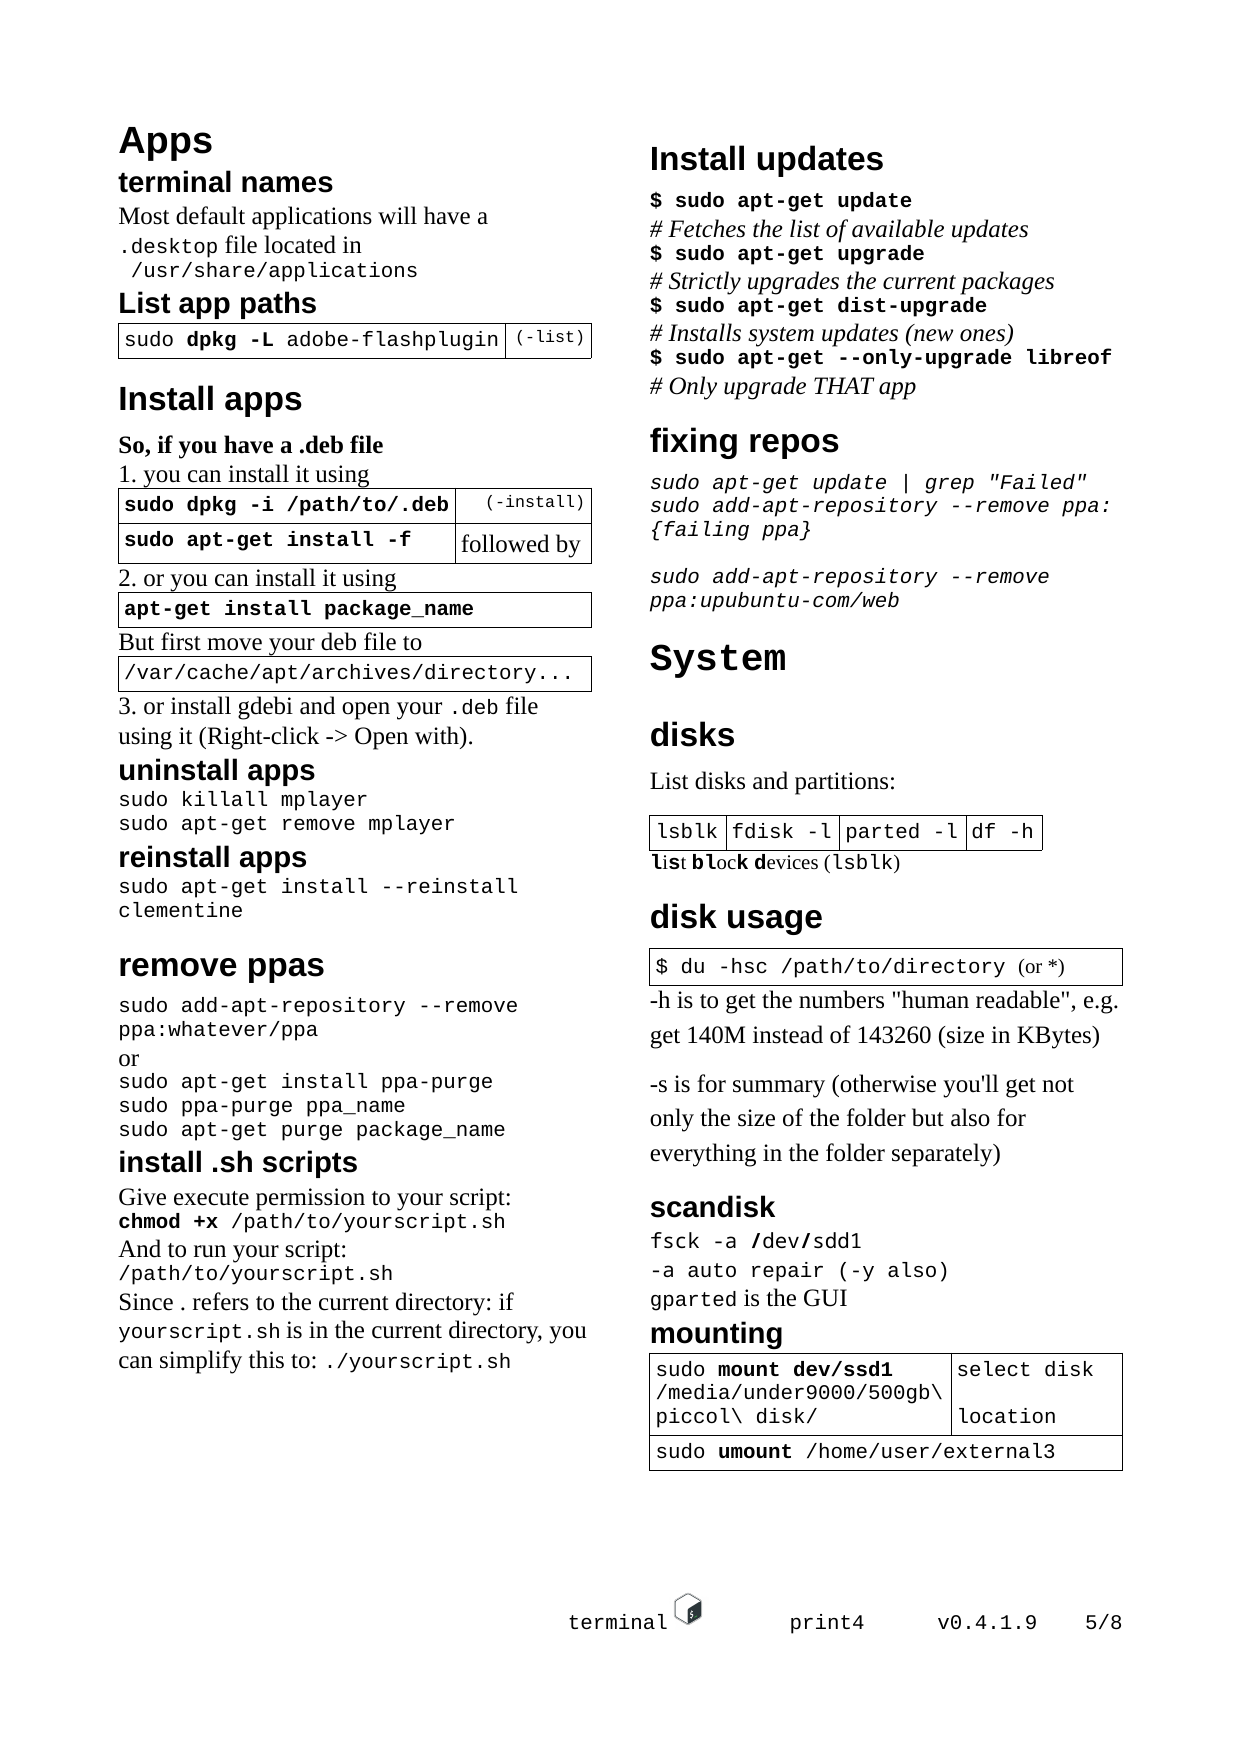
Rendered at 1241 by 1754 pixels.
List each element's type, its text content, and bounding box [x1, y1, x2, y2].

text sudo apt-get install --reinstall clementine [118, 876, 591, 923]
subtitle scandisk [649, 1190, 1122, 1224]
subtitle disks [649, 715, 1122, 753]
table_header sudo dpkg -i /path/to/.deb [119, 489, 455, 523]
text # Only upgrade THAT app [649, 371, 1122, 400]
text sudo apt-get remove mplayer [118, 813, 591, 837]
text list block devices (lsblk) [649, 850, 1122, 876]
text 3. or install gdebi and open your .deb file using it (Right-click -> Open with). [118, 692, 591, 750]
table_header select disk location [952, 1354, 1122, 1435]
text sudo apt-get update | grep "Failed" [649, 472, 1122, 495]
text sudo killall mplayer [118, 789, 591, 813]
text -h is to get the numbers "human readable", e.g. get 140M instead of 143260 (size in KBytes) [649, 986, 1122, 1049]
text Give execute permission to your script: [118, 1182, 591, 1211]
text /path/to/yourscript.sh [118, 1263, 591, 1287]
text chmod +x /path/to/yourscript.sh [118, 1211, 591, 1234]
text sudo add-apt-repository --remove ppa:{failing ppa} [649, 495, 1122, 543]
text sudo add-apt-repository --remove ppa:whatever/ppa [118, 996, 591, 1043]
text # Installs system updates (new ones) [649, 318, 1122, 347]
subtitle Install updates [649, 139, 1122, 178]
subtitle terminal names [118, 165, 591, 198]
text Since . refers to the current directory: if yourscript.sh is in the current directory, you can simplify this to: ./yourscript.sh [118, 1287, 591, 1375]
text # Strictly upgrades the current packages [649, 266, 1122, 295]
subtitle List app paths [118, 286, 591, 320]
subtitle uninstall apps [118, 753, 591, 786]
text $ sudo apt-get upgrade [649, 242, 1122, 266]
text sudo apt-get install ppa-purge [118, 1072, 591, 1095]
table_header sudo mount dev/ssd1 /media/under9000/500gb\ piccol\ disk/ [650, 1354, 951, 1435]
subtitle install .sh scripts [118, 1145, 591, 1179]
text 2. or you can install it using [118, 564, 591, 592]
text fsck -a /dev/sdd1 [649, 1227, 1122, 1255]
text gparted is the GUI [649, 1283, 1122, 1313]
table_header df -h [967, 816, 1042, 850]
text $ sudo apt-get dist-upgrade [649, 295, 1122, 318]
table_header lsblk [650, 816, 726, 850]
text Most default applications will have a .desktop file located in [118, 201, 591, 260]
text sudo ppa-purge ppa_name [118, 1095, 591, 1119]
table_header fdisk -l [727, 816, 839, 850]
table_header /var/cache/apt/archives/directory... [119, 657, 591, 691]
table_header sudo dpkg -L adobe-flashplugin [119, 324, 505, 358]
subtitle reinstall apps [118, 839, 591, 873]
text # Fetches the list of available updates [649, 214, 1122, 242]
table_cell sudo apt-get install -f [119, 524, 455, 563]
text And to run your script: [118, 1234, 591, 1263]
text $ sudo apt-get --only-upgrade libreof [649, 347, 1122, 371]
text sudo add-apt-repository --remove ppa:upubuntu-com/web [649, 566, 1122, 613]
text So, if you have a .deb file [118, 430, 591, 459]
table_cell sudo umount /home/user/external3 [650, 1436, 1122, 1470]
picture [667, 1588, 709, 1630]
table_header (-install) [456, 489, 591, 523]
table_cell followed by [456, 524, 591, 563]
table_header (-list) [506, 324, 591, 358]
text But first move your deb file to [118, 628, 591, 656]
text List disks and partitions: [649, 766, 1122, 795]
text -a auto repair (-y also) [649, 1255, 1122, 1283]
table_header parted -l [840, 816, 966, 850]
subtitle fixing repos [649, 421, 1122, 459]
subtitle remove ppas [118, 944, 591, 983]
subtitle mounting [649, 1316, 1122, 1350]
text /usr/share/applications [118, 260, 591, 283]
text -s is for summary (otherwise you'll get not only the size of the folder but also for everything in the folder separately) [649, 1069, 1122, 1167]
subtitle Apps [118, 118, 591, 162]
text sudo apt-get purge package_name [118, 1119, 591, 1142]
subtitle System [649, 638, 1122, 681]
text $ sudo apt-get update [649, 190, 1122, 214]
subtitle Install apps [118, 379, 591, 418]
subtitle disk usage [649, 897, 1122, 936]
table_header $ du -hsc /path/to/directory (or *) [650, 949, 1122, 985]
table_header apt-get install package_name [119, 593, 591, 627]
text 1. you can install it using [118, 459, 591, 488]
text or [118, 1043, 591, 1072]
